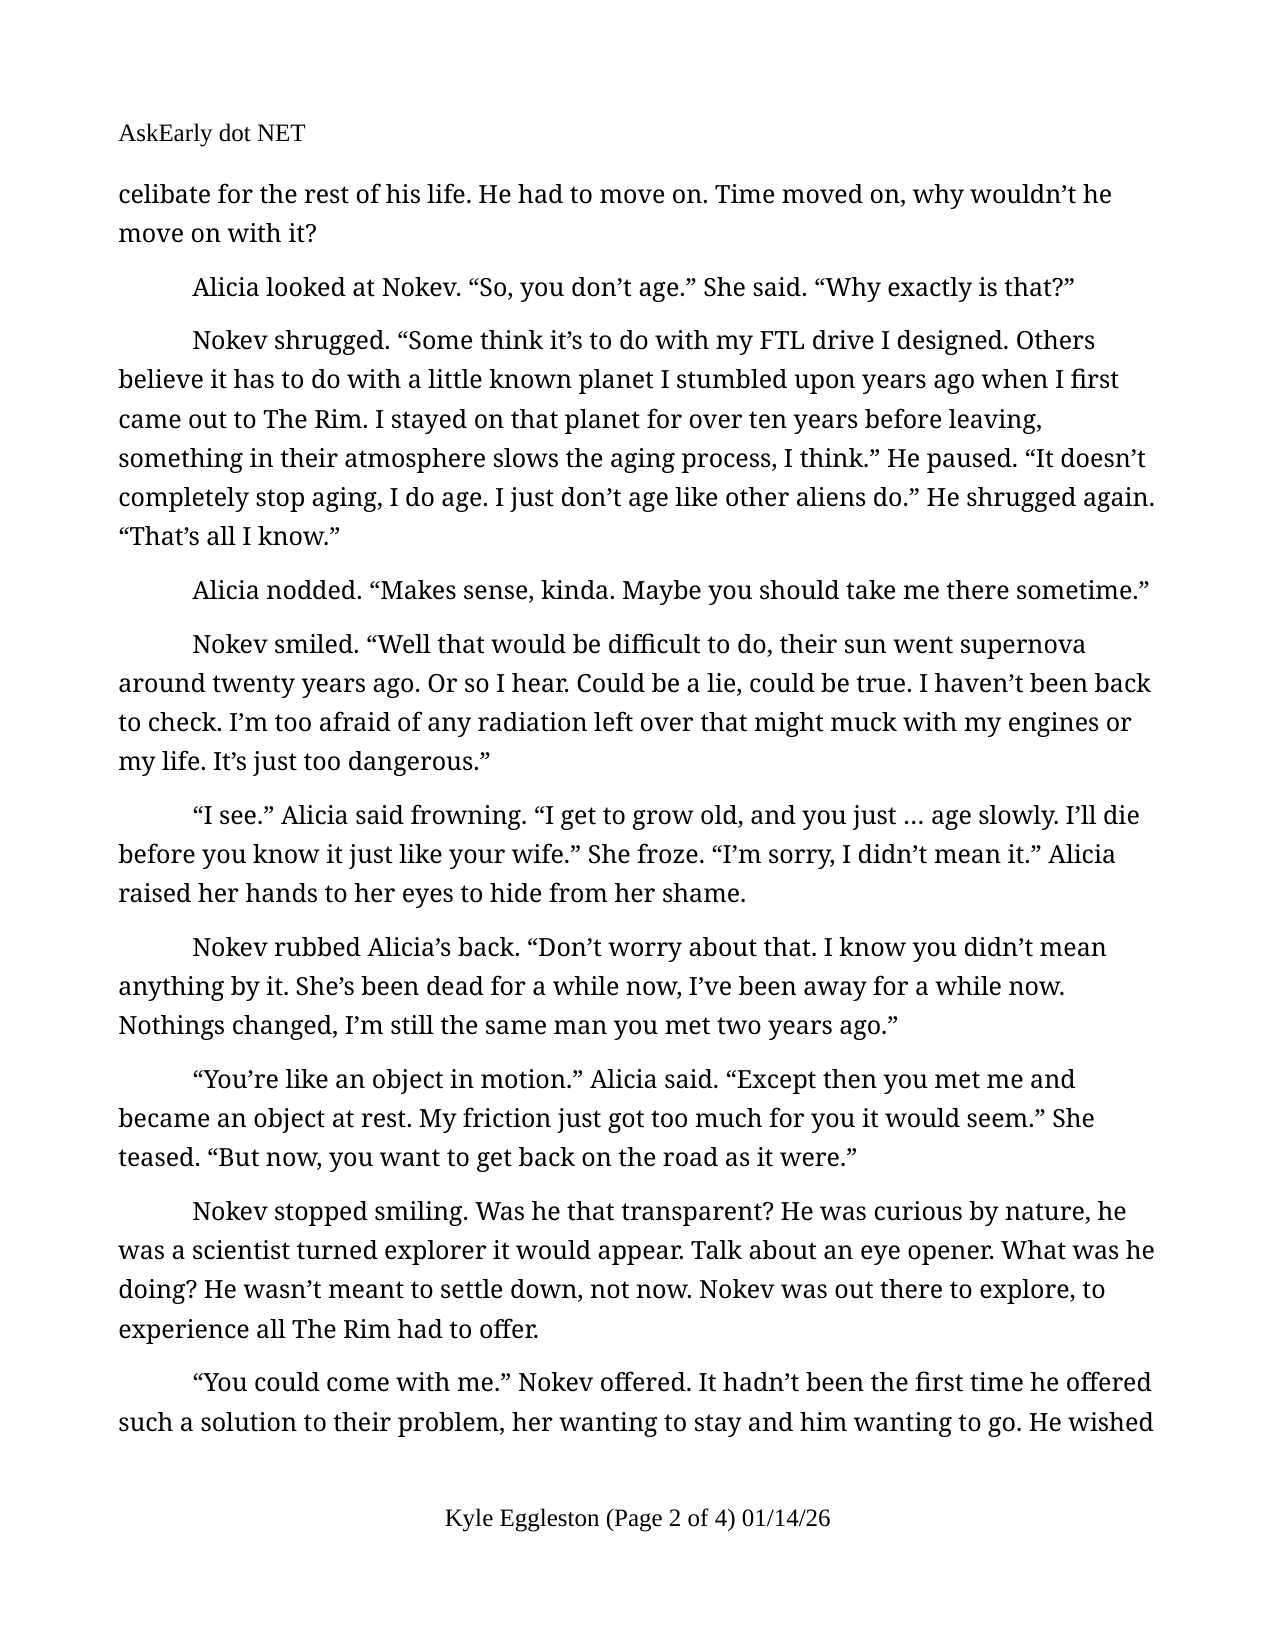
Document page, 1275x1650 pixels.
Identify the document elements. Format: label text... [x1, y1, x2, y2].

text Alicia nodded. “Makes sense, kinda. Maybe you should take me there sometime.” [118, 573, 1157, 607]
text Nokev stopped smiling. Was he that transparent? He was curious by nature, he was a scientist turned explorer it would appear. Talk about an eye opener. What was he doing? He wasn’t meant to settle down, not now. Nokev was out there to explore, to experience all The Rim had to offer. [118, 1194, 1157, 1345]
text “I see.” Alicia said frowning. “I get to grow old, and you just … age slowly. I’ll die before you know it just like your wife.” She froze. “I’m sorry, I didn’t mean it.” Alicia raised her hands to her eyes to hide from her shame. [118, 798, 1157, 910]
text “You could come with me.” Nokev offered. It hadn’t been the first time he offered such a solution to their problem, her wanting to stay and him wanting to go. He wished [118, 1365, 1157, 1438]
text “You’re like an object in motion.” Alicia said. “Except then you met me and became an object at rest. My friction just got too much for you it would seem.” She teased. “But now, you want to get back on the road as it were.” [118, 1062, 1157, 1174]
text Alicia looked at Nokev. “So, you don’t age.” She said. “Why exactly is that?” [118, 269, 1157, 303]
text Nokev rubbed Alicia’s back. “Don’t worry about that. I know you didn’t mean anything by it. She’s been dead for a while now, I’ve been away for a while now. Nothings changed, I’m still the same man you met two years ago.” [118, 930, 1157, 1042]
text Nokev smiled. “Well that would be difficult to do, their sun went supernova around twenty years ago. Or so I hear. Could be a lie, could be true. I haven’t been back to check. I’m too afraid of any radiation left over that might muck with my engines or my life. It’s just too dangerous.” [118, 626, 1157, 778]
text Nokev shrugged. “Some think it’s to do with my FTL drive I designed. Others believe it has to do with a little known planet I stumbled upon years ago when I first came out to The Rim. I stayed on that planet for over ten years before leaving, something in their atmosphere slows the aging process, I think.” He paused. “It doesn’t completely stop aging, I do age. I just don’t age like other aliens do.” He shrugged again. “That’s all I know.” [118, 323, 1157, 553]
text celibate for the rest of his life. He had to move on. Time moved on, why wouldn’t he move on with it? [118, 176, 1157, 249]
